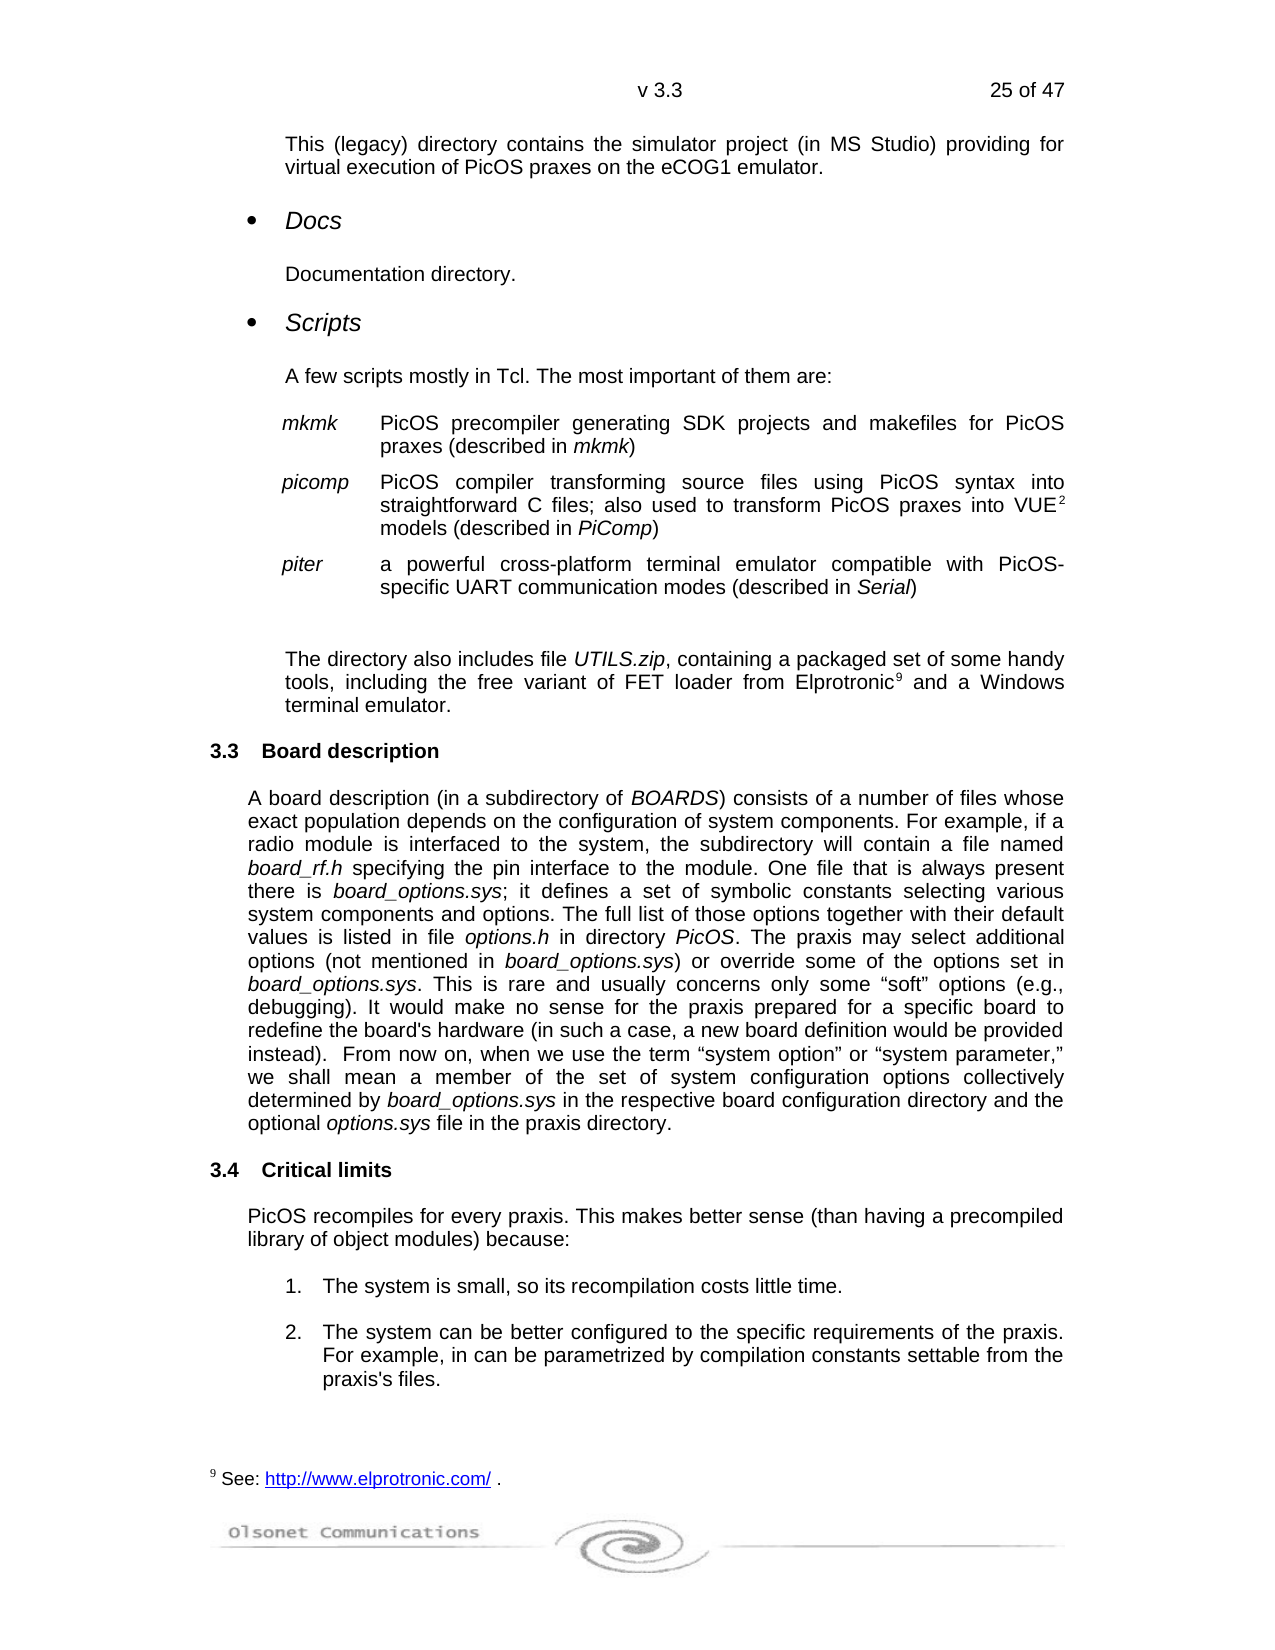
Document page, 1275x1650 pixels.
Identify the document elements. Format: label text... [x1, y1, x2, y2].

text Documentation directory. [285, 262, 1065, 286]
text The directory also includes file UTILS.zip, containing a packaged set of some handy tools, including the free variant of FET loader from Elprotronic and a Windows terminal emulator. [285, 647, 1065, 717]
list The system is small, so its recompilation costs little time. [285, 1274, 1065, 1298]
subtitle Board description [210, 740, 1065, 763]
text PicOS recompiles for every praxis. This makes better sense (than having a precompiled library of object modules) because: [247, 1205, 1065, 1251]
text A few scripts mostly in Tcl. The most important of them are: [285, 365, 1065, 388]
table_cell picomp [284, 470, 380, 552]
text This (legacy) directory contains the simulator project (in MS Studio) providing for virtual execution of PicOS praxes on the eCOG1 emulator. [285, 132, 1065, 179]
table_header mkmk [284, 411, 380, 470]
table_cell piter [284, 553, 380, 611]
subtitle Critical limits [210, 1158, 1065, 1181]
picture [210, 1504, 1065, 1596]
table_header PicOS precompiler generating SDK projects and makefiles for PicOS praxes (described in mkmk) [380, 411, 1065, 470]
text See: http://www.elprotronic.com/ . [210, 1467, 1065, 1490]
table_cell PicOS compiler transforming source files using PicOS syntax into straightforward C files; also used to transform PicOS praxes into VUE2 models (described in PiComp) [380, 470, 1065, 552]
list Docs [247, 207, 1065, 234]
list Scripts [247, 309, 1065, 337]
list The system can be better configured to the specific requirements of the praxis. For example, in can be parametrized by compilation constants settable from the praxis's files. [285, 1321, 1065, 1391]
text A board description (in a subdirectory of BOARDS) consists of a number of files whose exact population depends on the configuration of system components. For example, if a radio module is interfaced to the system, the subdirectory will contain a file named board_rf.h specifying the pin interface to the module. One file that is always present there is board_options.sys; it defines a set of symbolic constants selecting various system components and options. The full list of those options together with their default values is listed in file options.h in directory PicOS. The praxis may select additional options (not mentioned in board_options.sys) or override some of the options set in board_options.sys. This is rare and usually concerns only some “soft” options (e.g., debugging). It would make no sense for the praxis prepared for a specific board to redefine the board's hardware (in such a case, a new board definition would be provided instead). From now on, when we use the term “system option” or “system parameter,” we shall mean a member of the set of system configuration options collectively determined by board_options.sys in the respective board configuration directory and the optional options.sys file in the praxis directory. [248, 787, 1065, 1135]
table_cell a powerful cross-platform terminal emulator compatible with PicOS-specific UART communication modes (described in Serial) [380, 553, 1065, 611]
